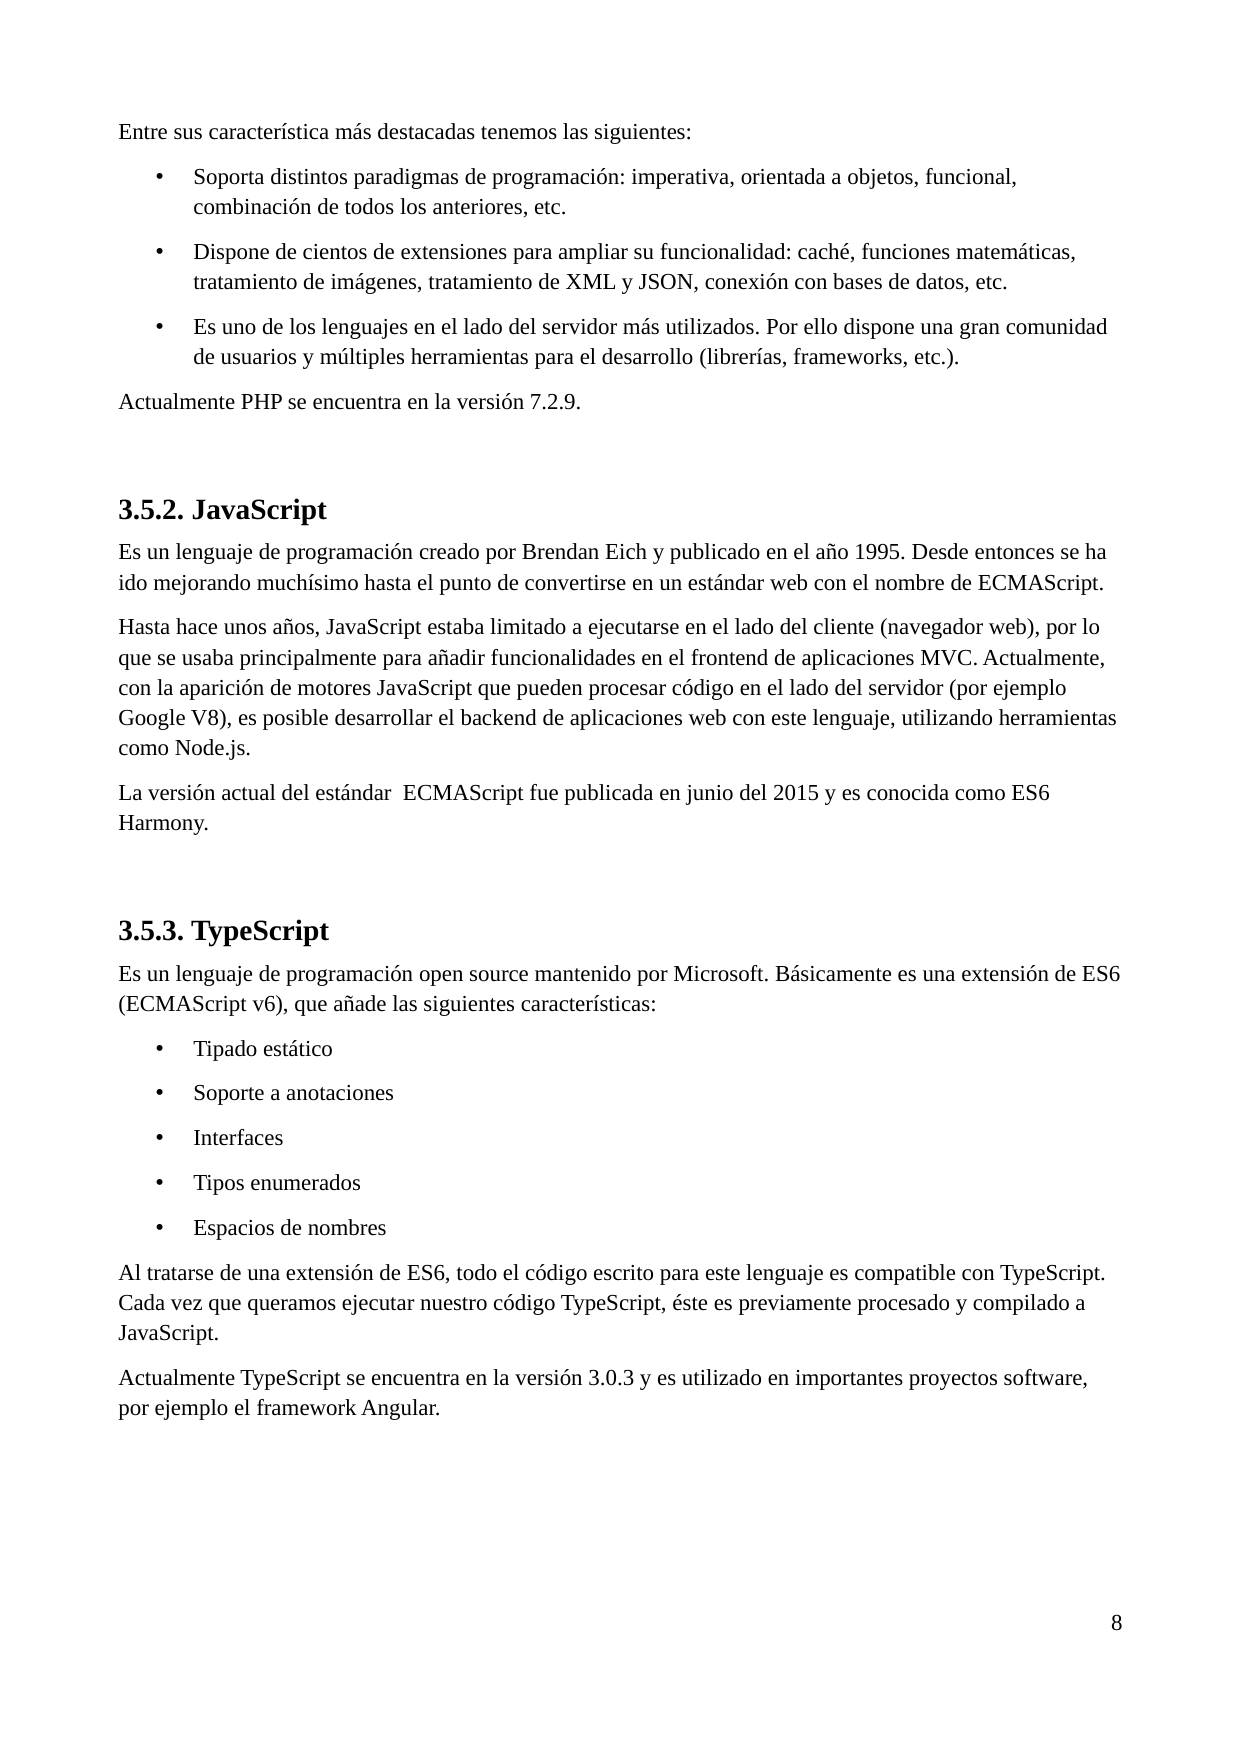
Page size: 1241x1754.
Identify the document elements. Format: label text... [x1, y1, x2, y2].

list Dispone de cientos de extensiones para ampliar su funcionalidad: caché, funciones matemáticas, tratamiento de imágenes, tratamiento de XML y JSON, conexión con bases de datos, etc. [156, 238, 1122, 294]
subtitle 3.5.2. JavaScript [118, 492, 1122, 526]
list Tipado estático [156, 1034, 1122, 1061]
text La versión actual del estándar ECMAScript fue publicada en junio del 2015 y es conocida como ES6 Harmony. [118, 779, 1122, 836]
list Soporte a anotaciones [156, 1079, 1122, 1106]
list Espacios de nombres [156, 1214, 1122, 1240]
list Interfaces [156, 1124, 1122, 1151]
text Entre sus característica más destacadas tenemos las siguientes: [118, 118, 1122, 144]
text Es un lenguaje de programación open source mantenido por Microsoft. Básicamente es una extensión de ES6 (ECMAScript v6), que añade las siguientes características: [118, 959, 1122, 1016]
list Soporta distintos paradigmas de programación: imperativa, orientada a objetos, funcional, combinación de todos los anteriores, etc. [156, 163, 1122, 219]
text Actualmente TypeScript se encuentra en la versión 3.0.3 y es utilizado en importantes proyectos software, por ejemplo el framework Angular. [118, 1364, 1122, 1420]
subtitle 3.5.3. TypeScript [118, 913, 1122, 947]
list Tipos enumerados [156, 1169, 1122, 1195]
text Hasta hace unos años, JavaScript estaba limitado a ejecutarse en el lado del cliente (navegador web), por lo que se usaba principalmente para añadir funcionalidades en el frontend de aplicaciones MVC. Actualmente, con la aparición de motores JavaScript que pueden procesar código en el lado del servidor (por ejemplo Google V8), es posible desarrollar el backend de aplicaciones web con este lenguaje, utilizando herramientas como Node.js. [118, 613, 1122, 761]
text Es un lenguaje de programación creado por Brendan Eich y publicado en el año 1995. Desde entonces se ha ido mejorando muchísimo hasta el punto de convertirse en un estándar web con el nombre de ECMAScript. [118, 538, 1122, 595]
list Es uno de los lenguajes en el lado del servidor más utilizados. Por ello dispone una gran comunidad de usuarios y múltiples herramientas para el desarrollo (librerías, frameworks, etc.). [156, 313, 1122, 369]
text Al tratarse de una extensión de ES6, todo el código escrito para este lenguaje es compatible con TypeScript. Cada vez que queramos ejecutar nuestro código TypeScript, éste es previamente procesado y compilado a JavaScript. [118, 1258, 1122, 1345]
text Actualmente PHP se encuentra en la versión 7.2.9. [118, 388, 1122, 414]
